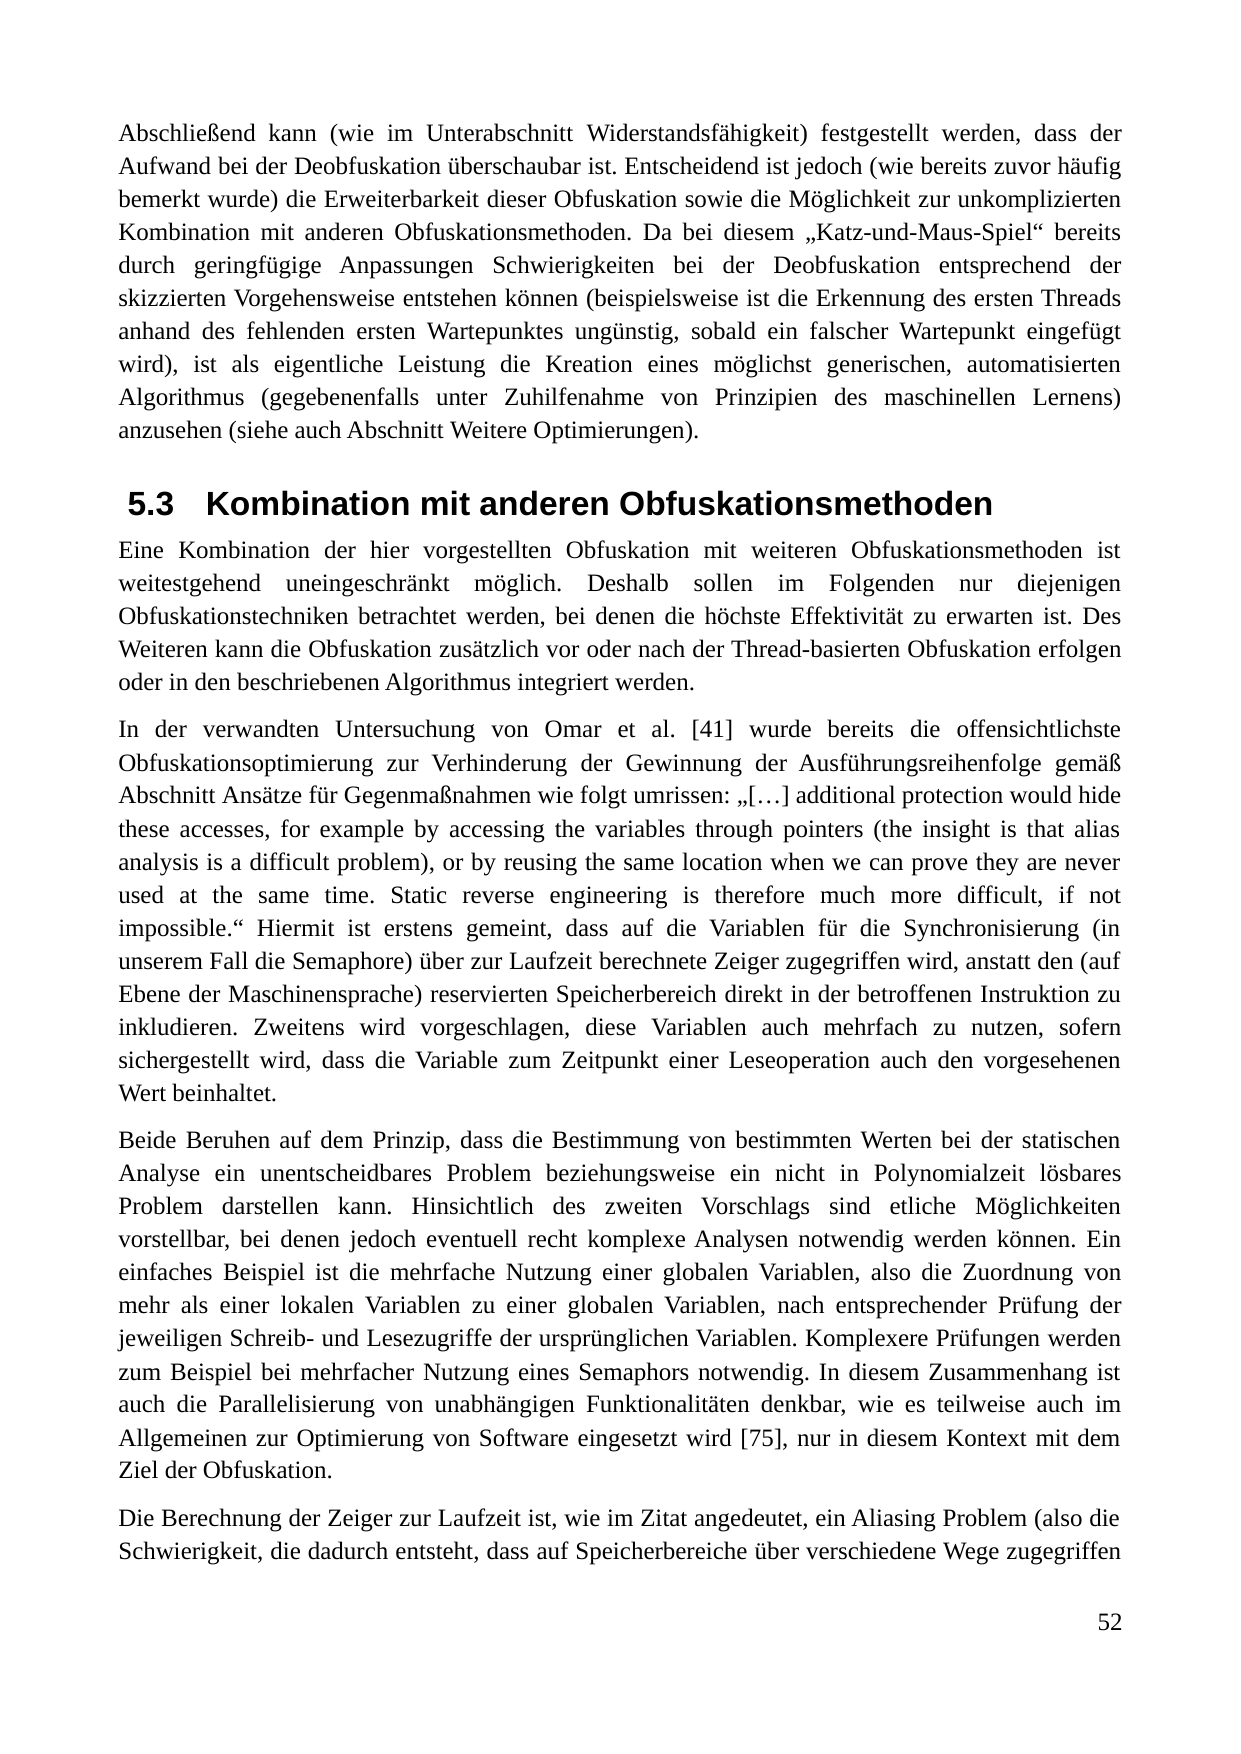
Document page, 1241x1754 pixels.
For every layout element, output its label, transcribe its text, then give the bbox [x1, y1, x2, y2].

text Abschließend kann (wie im Unterabschnitt Widerstandsfähigkeit) festgestellt werden, dass der Aufwand bei der Deobfuskation überschaubar ist. Entscheidend ist jedoch (wie bereits zuvor häufig bemerkt wurde) die Erweiterbarkeit dieser Obfuskation sowie die Möglichkeit zur unkomplizierten Kombination mit anderen Obfuskationsmethoden. Da bei diesem „Katz-und-Maus-Spiel“ bereits durch geringfügige Anpassungen Schwierigkeiten bei der Deobfuskation entsprechend der skizzierten Vorgehensweise entstehen können (beispielsweise ist die Erkennung des ersten Threads anhand des fehlenden ersten Wartepunktes ungünstig, sobald ein falscher Wartepunkt eingefügt wird), ist als eigentliche Leistung die Kreation eines möglichst generischen, automatisierten Algorithmus (gegebenenfalls unter Zuhilfenahme von Prinzipien des maschinellen Lernens) anzusehen (siehe auch Abschnitt Weitere Optimierungen). [118, 118, 1122, 444]
subtitle Kombination mit anderen Obfuskationsmethoden [118, 484, 1122, 522]
text Eine Kombination der hier vorgestellten Obfuskation mit weiteren Obfuskationsmethoden ist weitestgehend uneingeschränkt möglich. Deshalb sollen im Folgenden nur diejenigen Obfuskationstechniken betrachtet werden, bei denen die höchste Effektivität zu erwarten ist. Des Weiteren kann die Obfuskation zusätzlich vor oder nach der Thread-basierten Obfuskation erfolgen oder in den beschriebenen Algorithmus integriert werden. [118, 535, 1122, 696]
text Beide Beruhen auf dem Prinzip, dass die Bestimmung von bestimmten Werten bei der statischen Analyse ein unentscheidbares Problem beziehungsweise ein nicht in Polynomialzeit lösbares Problem darstellen kann. Hinsichtlich des zweiten Vorschlags sind etliche Möglichkeiten vorstellbar, bei denen jedoch eventuell recht komplexe Analysen notwendig werden können. Ein einfaches Beispiel ist die mehrfache Nutzung einer globalen Variablen, also die Zuordnung von mehr als einer lokalen Variablen zu einer globalen Variablen, nach entsprechender Prüfung der jeweiligen Schreib- und Lesezugriffe der ursprünglichen Variablen. Komplexere Prüfungen werden zum Beispiel bei mehrfacher Nutzung eines Semaphors notwendig. In diesem Zusammenhang ist auch die Parallelisierung von unabhängigen Funktionalitäten denkbar, wie es teilweise auch im Allgemeinen zur Optimierung von Software eingesetzt wird [75], nur in diesem Kontext mit dem Ziel der Obfuskation. [118, 1125, 1122, 1484]
text In der verwandten Untersuchung von Omar et al. [41] wurde bereits die offensichtlichste Obfuskationsoptimierung zur Verhinderung der Gewinnung der Ausführungsreihenfolge gemäß Abschnitt Ansätze für Gegenmaßnahmen wie folgt umrissen: „[…] additional protection would hide these accesses, for example by accessing the variables through pointers (the insight is that alias analysis is a difficult problem), or by reusing the same location when we can prove they are never used at the same time. Static reverse engineering is therefore much more difficult, if not impossible.“ Hiermit ist erstens gemeint, dass auf die Variablen für die Synchronisierung (in unserem Fall die Semaphore) über zur Laufzeit berechnete Zeiger zugegriffen wird, anstatt den (auf Ebene der Maschinensprache) reservierten Speicherbereich direkt in der betroffenen Instruktion zu inkludieren. Zweitens wird vorgeschlagen, diese Variablen auch mehrfach zu nutzen, sofern sichergestellt wird, dass die Variable zum Zeitpunkt einer Leseoperation auch den vorgesehenen Wert beinhaltet. [118, 714, 1122, 1107]
text Die Berechnung der Zeiger zur Laufzeit ist, wie im Zitat angedeutet, ein Aliasing Problem (also die Schwierigkeit, die dadurch entsteht, dass auf Speicherbereiche über verschiedene Wege zugegriffen [118, 1503, 1122, 1565]
